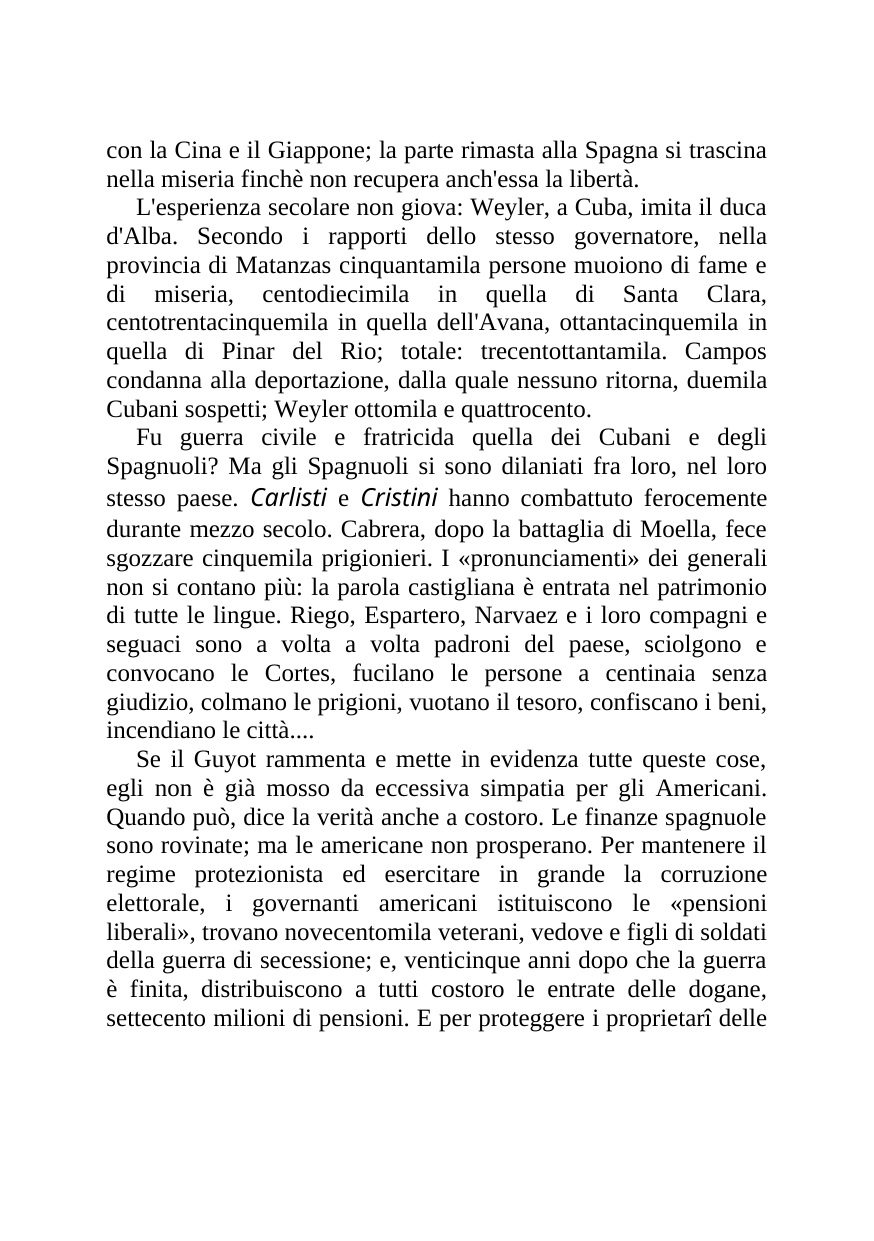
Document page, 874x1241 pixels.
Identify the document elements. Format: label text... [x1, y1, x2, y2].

text L'esperienza secolare non giova: Weyler, a Cuba, imita il duca d'Alba. Secondo i rapporti dello stesso governatore, nella provincia di Matanzas cinquantamila persone muoiono di fame e di miseria, centodiecimila in quella di Santa Clara, centotrentacinquemila in quella dell'Avana, ottantacinquemila in quella di Pinar del Rio; totale: trecentottantamila. Campos condanna alla deportazione, dalla quale nessuno ritorna, duemila Cubani sospetti; Weyler ottomila e quattrocento. [106, 192, 768, 422]
text Se il Guyot rammenta e mette in evidenza tutte queste cose, egli non è già mosso da eccessiva simpatia per gli Americani. Quando può, dice la verità anche a costoro. Le finanze spagnuole sono rovinate; ma le americane non prosperano. Per mantenere il regime protezionista ed esercitare in grande la corruzione elettorale, i governanti americani istituiscono le «pensioni liberali», trovano novecentomila veterani, vedove e figli di soldati della guerra di secessione; e, venticinque anni dopo che la guerra è finita, distribuiscono a tutti costoro le entrate delle dogane, settecento milioni di pensioni. E per proteggere i proprietarî delle [106, 744, 768, 1032]
text Fu guerra civile e fratricida quella dei Cubani e degli Spagnuoli? Ma gli Spagnuoli si sono dilaniati fra loro, nel loro stesso paese. Carlisti e Cristini hanno combattuto ferocemente durante mezzo secolo. Cabrera, dopo la battaglia di Moella, fece sgozzare cinquemila prigionieri. I «pronunciamenti» dei generali non si contano più: la parola castigliana è entrata nel patrimonio di tutte le lingue. Riego, Espartero, Narvaez e i loro compagni e seguaci sono a volta a volta padroni del paese, sciolgono e convocano le Cortes, fucilano le persone a centinaia senza giudizio, colmano le prigioni, vuotano il tesoro, confiscano i beni, incendiano le città.... [106, 422, 768, 744]
text con la Cina e il Giappone; la parte rimasta alla Spagna si trascina nella miseria finchè non recupera anch'essa la libertà. [106, 135, 768, 192]
